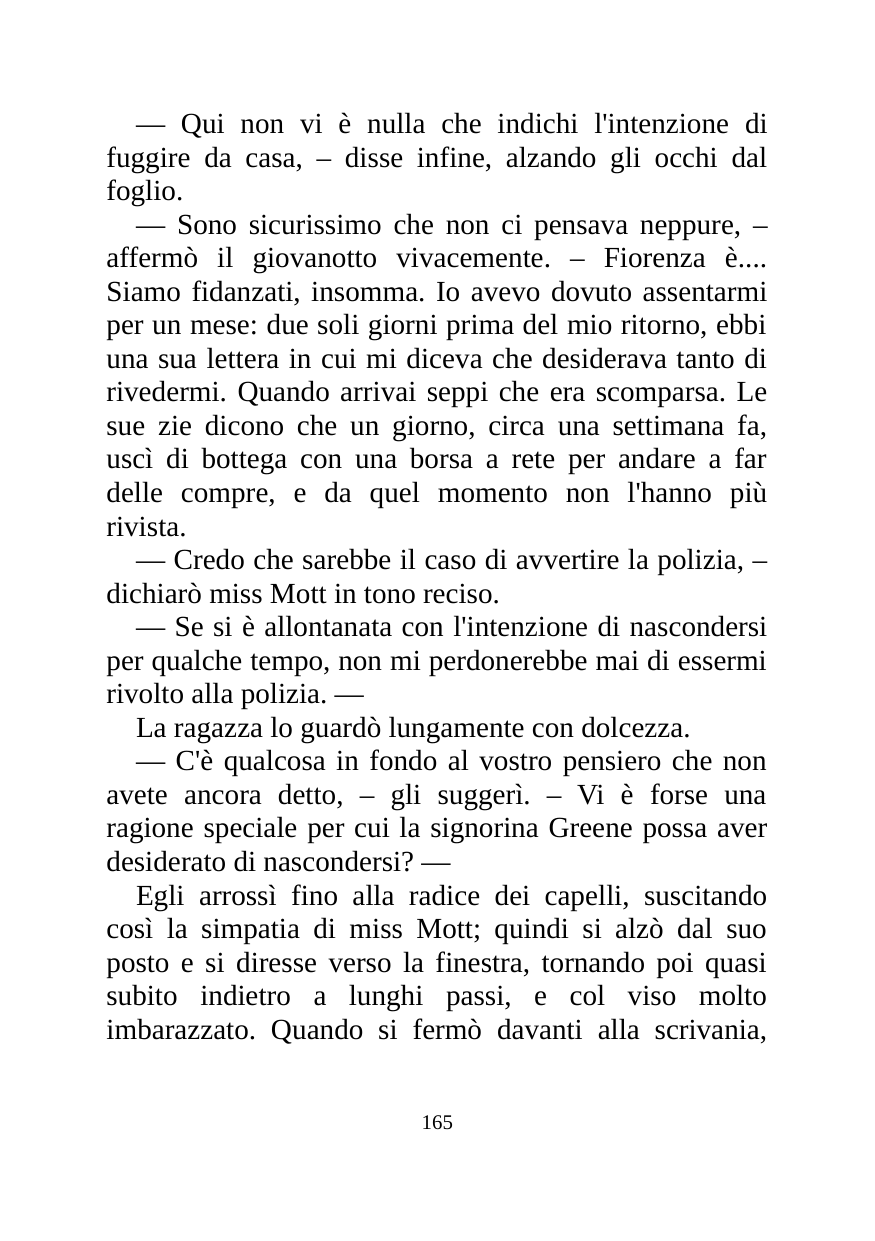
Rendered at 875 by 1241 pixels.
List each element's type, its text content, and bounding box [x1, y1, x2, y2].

text — C'è qualcosa in fondo al vostro pensiero che non avete ancora detto, – gli suggerì. – Vi è forse una ragione speciale per cui la signorina Greene possa aver desiderato di nascondersi? — [106, 743, 768, 878]
text — Sono sicurissimo che non ci pensava neppure, – affermò il giovanotto vivacemente. – Fiorenza è.... Siamo fidanzati, insomma. Io avevo dovuto assentarmi per un mese: due soli giorni prima del mio ritorno, ebbi una sua lettera in cui mi diceva che desiderava tanto di rivedermi. Quando arrivai seppi che era scomparsa. Le sue zie dicono che un giorno, circa una settimana fa, uscì di bottega con una borsa a rete per andare a far delle compre, e da quel momento non l'hanno più rivista. [106, 207, 768, 542]
text La ragazza lo guardò lungamente con dolcezza. [106, 710, 768, 743]
text — Qui non vi è nulla che indichi l'intenzione di fuggire da casa, – disse infine, alzando gli occhi dal foglio. [106, 106, 768, 207]
text Egli arrossì fino alla radice dei capelli, suscitando così la simpatia di miss Mott; quindi si alzò dal suo posto e si diresse verso la finestra, tornando poi quasi subito indietro a lunghi passi, e col viso molto imbarazzato. Quando si fermò davanti alla scrivania, [106, 878, 768, 1045]
text — Credo che sarebbe il caso di avvertire la polizia, – dichiarò miss Mott in tono reciso. [106, 542, 768, 609]
text — Se si è allontanata con l'intenzione di nascondersi per qualche tempo, non mi perdonerebbe mai di essermi rivolto alla polizia. — [106, 609, 768, 710]
